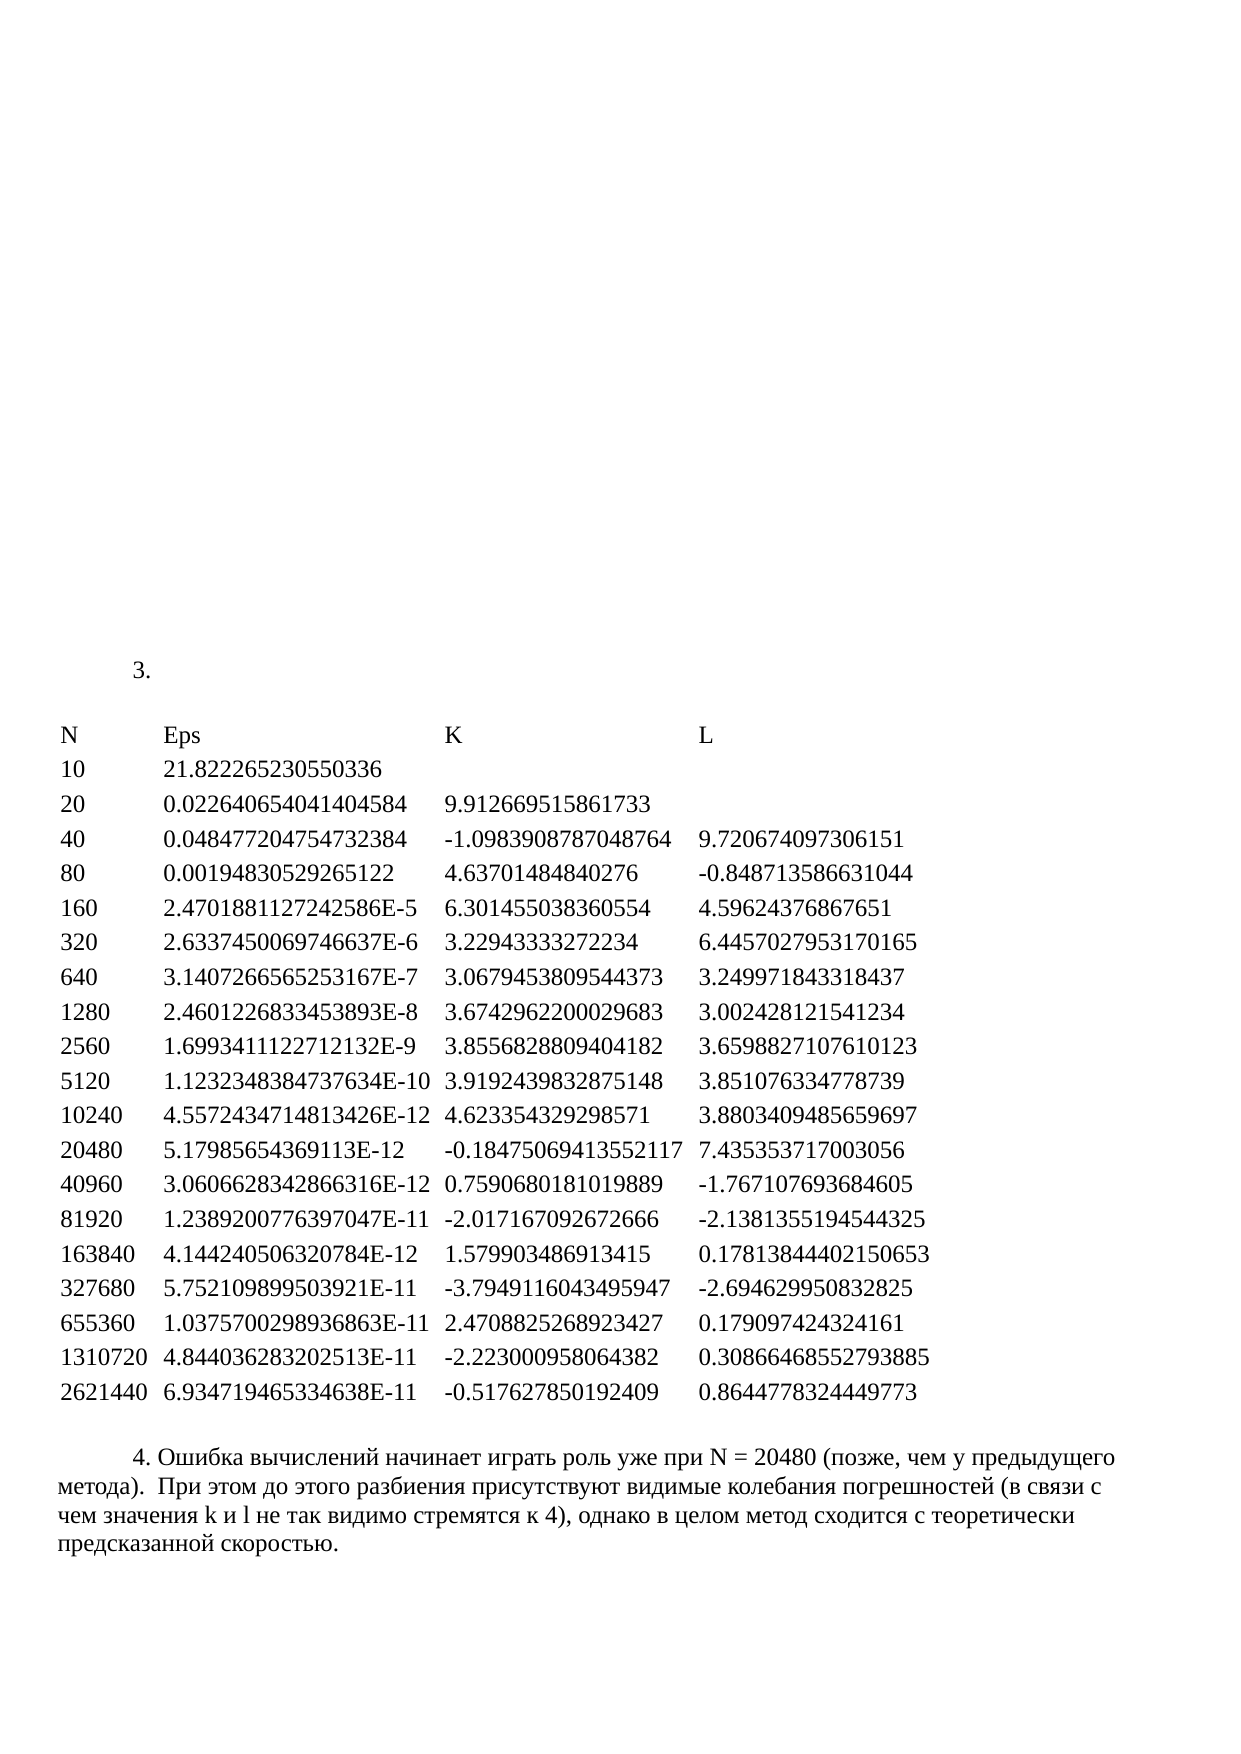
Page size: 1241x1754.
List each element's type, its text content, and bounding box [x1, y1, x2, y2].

table_cell 3.0606628342866316E-12 [160, 1167, 441, 1201]
table_cell 3.0679453809544373 [441, 959, 695, 994]
table_cell 160 [57, 890, 160, 924]
table_cell -0.848713586631044 [695, 855, 939, 890]
table_cell 6.934719465334638E-11 [160, 1374, 441, 1409]
table_cell [695, 752, 939, 786]
table_cell 1310720 [57, 1340, 160, 1374]
table_header L [695, 717, 939, 752]
table_cell 4.844036283202513E-11 [160, 1340, 441, 1374]
table_cell 1280 [57, 994, 160, 1028]
table_cell 10 [57, 752, 160, 786]
table_cell 3.002428121541234 [695, 994, 939, 1028]
table_cell 2.6337450069746637E-6 [160, 925, 441, 959]
table_header K [441, 717, 695, 752]
table_cell 655360 [57, 1305, 160, 1339]
table_cell 4.623354329298571 [441, 1098, 695, 1132]
table_cell 21.822265230550336 [160, 752, 441, 786]
table_cell -2.223000958064382 [441, 1340, 695, 1374]
table_cell 2.4708825268923427 [441, 1305, 695, 1339]
table_cell 0.17813844402150653 [695, 1236, 939, 1270]
table_cell 3.249971843318437 [695, 959, 939, 994]
table_cell 6.301455038360554 [441, 890, 695, 924]
table_cell 4.63701484840276 [441, 855, 695, 890]
table_cell 1.6993411122712132E-9 [160, 1028, 441, 1063]
table_header N [57, 717, 160, 752]
table_cell 3.851076334778739 [695, 1063, 939, 1097]
table_cell 3.8803409485659697 [695, 1098, 939, 1132]
table_cell 1.579903486913415 [441, 1236, 695, 1270]
text 4. Ошибка вычислений начинает играть роль уже при N = 20480 (позже, чем у предыдущего метода). При этом до этого разбиения присутствуют видимые колебания погрешностей (в связи с чем значения k и l не так видимо стремятся к 4), однако в целом метод сходится с теоретически предсказанной скоростью. [57, 1442, 1122, 1557]
table_cell 20 [57, 786, 160, 821]
table_cell 2560 [57, 1028, 160, 1063]
table_cell -2.1381355194544325 [695, 1201, 939, 1236]
table_cell 40960 [57, 1167, 160, 1201]
table_cell 81920 [57, 1201, 160, 1236]
table_cell 0.048477204754732384 [160, 821, 441, 855]
table_cell 5.17985654369113E-12 [160, 1132, 441, 1167]
table_cell 80 [57, 855, 160, 890]
table_cell -1.767107693684605 [695, 1167, 939, 1201]
table_cell [695, 786, 939, 821]
table_cell 2.4601226833453893E-8 [160, 994, 441, 1028]
table_cell 3.6598827107610123 [695, 1028, 939, 1063]
table_cell -1.0983908787048764 [441, 821, 695, 855]
table_cell 320 [57, 925, 160, 959]
table_cell 0.00194830529265122 [160, 855, 441, 890]
table_cell 1.0375700298936863E-11 [160, 1305, 441, 1339]
table_cell -2.017167092672666 [441, 1201, 695, 1236]
table_cell -0.517627850192409 [441, 1374, 695, 1409]
table_cell [441, 752, 695, 786]
table_cell 9.912669515861733 [441, 786, 695, 821]
table_cell 2621440 [57, 1374, 160, 1409]
table_cell 40 [57, 821, 160, 855]
table_cell 0.022640654041404584 [160, 786, 441, 821]
table_cell 1.2389200776397047E-11 [160, 1201, 441, 1236]
table_cell 10240 [57, 1098, 160, 1132]
table_cell 163840 [57, 1236, 160, 1270]
table_cell 3.6742962200029683 [441, 994, 695, 1028]
table_cell 327680 [57, 1270, 160, 1305]
table_cell 640 [57, 959, 160, 994]
table_cell 3.22943333272234 [441, 925, 695, 959]
table_cell -2.694629950832825 [695, 1270, 939, 1305]
table_cell 3.9192439832875148 [441, 1063, 695, 1097]
table_cell 3.1407266565253167E-7 [160, 959, 441, 994]
table_cell 9.720674097306151 [695, 821, 939, 855]
table_cell 5.752109899503921E-11 [160, 1270, 441, 1305]
table_cell 4.144240506320784E-12 [160, 1236, 441, 1270]
table_cell 20480 [57, 1132, 160, 1167]
table_cell 1.1232348384737634E-10 [160, 1063, 441, 1097]
table_cell 5120 [57, 1063, 160, 1097]
table_header Eps [160, 717, 441, 752]
table_cell 4.5572434714813426E-12 [160, 1098, 441, 1132]
table_cell 2.4701881127242586E-5 [160, 890, 441, 924]
table_cell 0.30866468552793885 [695, 1340, 939, 1374]
table_cell -3.7949116043495947 [441, 1270, 695, 1305]
table_cell 6.4457027953170165 [695, 925, 939, 959]
table_cell 7.435353717003056 [695, 1132, 939, 1167]
table_cell 0.7590680181019889 [441, 1167, 695, 1201]
table_cell -0.18475069413552117 [441, 1132, 695, 1167]
table_cell 3.8556828809404182 [441, 1028, 695, 1063]
text 3. [57, 655, 1122, 683]
table_cell 0.179097424324161 [695, 1305, 939, 1339]
table_cell 4.59624376867651 [695, 890, 939, 924]
table_cell 0.8644778324449773 [695, 1374, 939, 1409]
